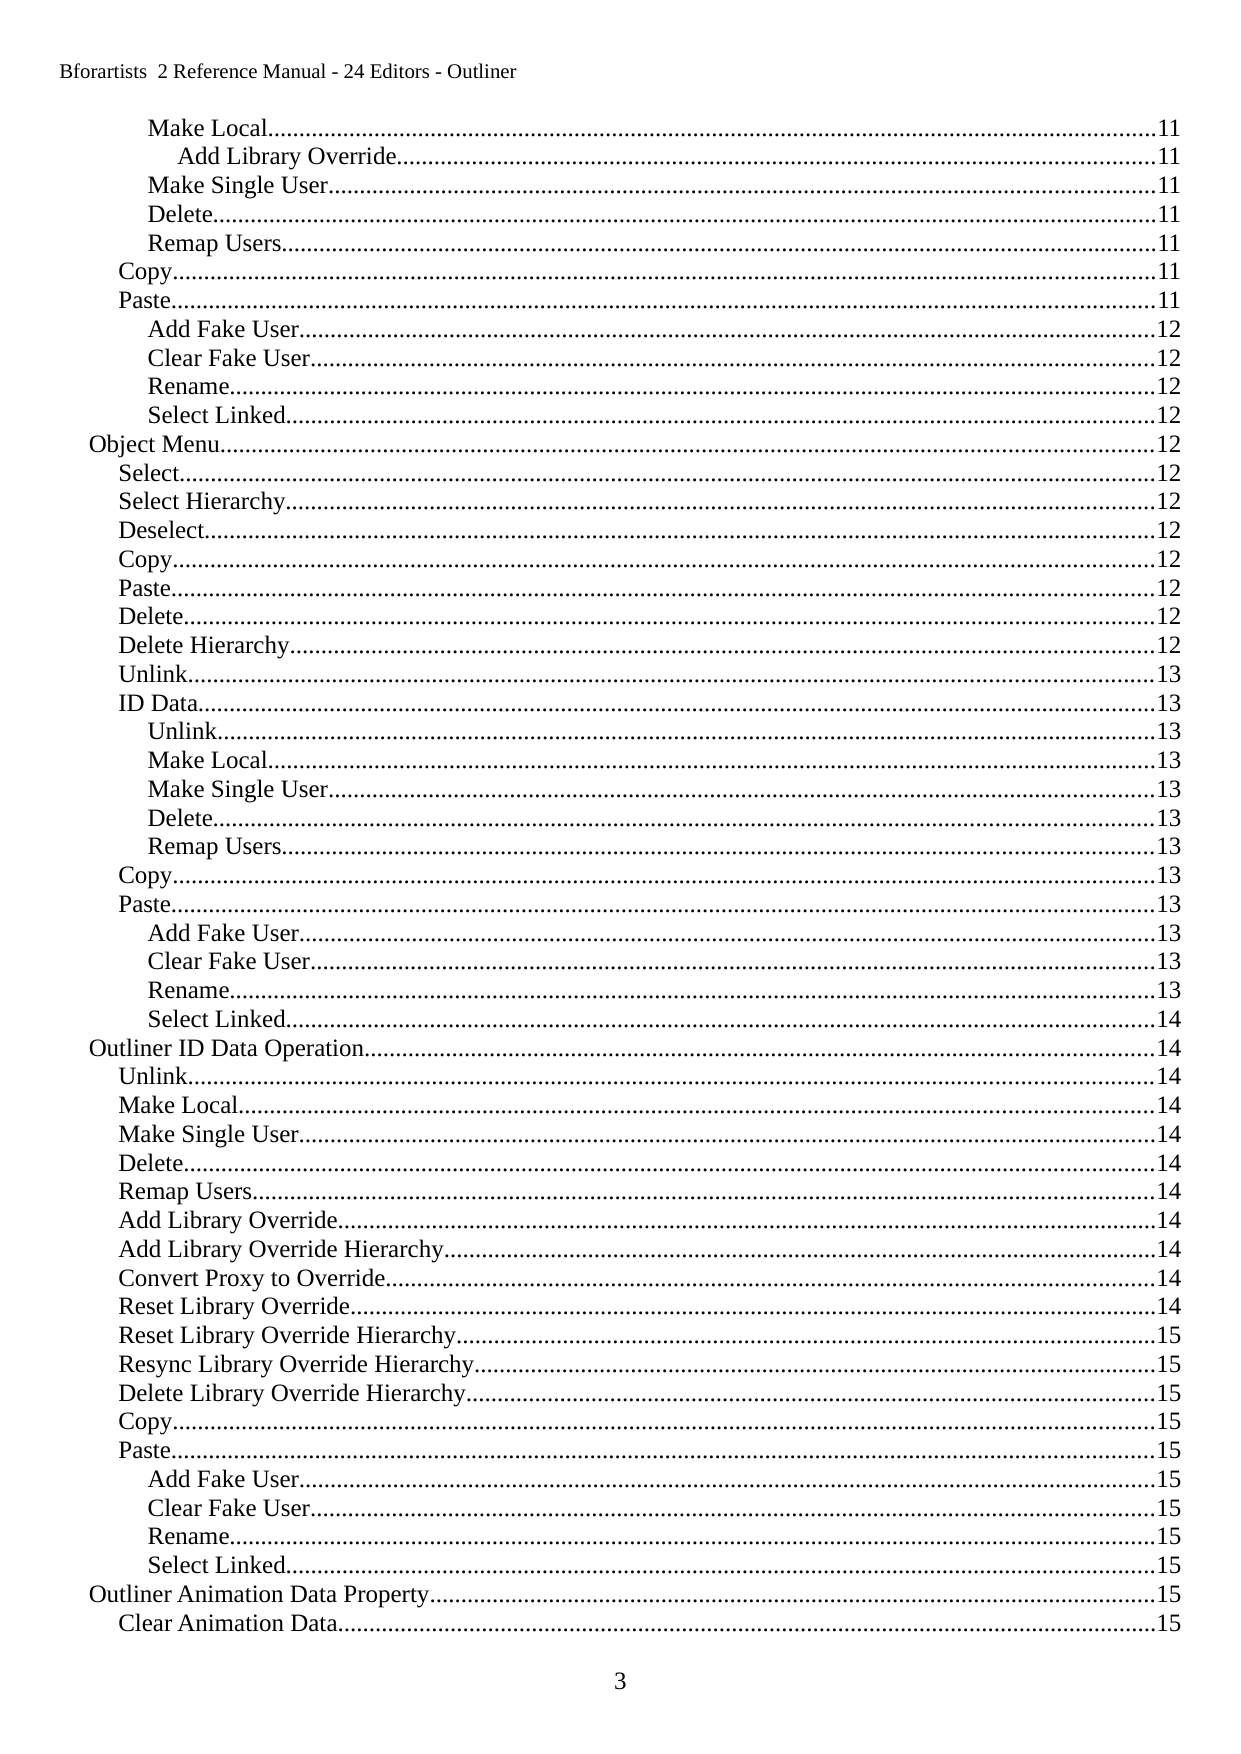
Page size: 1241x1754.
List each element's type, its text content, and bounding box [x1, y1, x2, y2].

text Unlink 14 [118, 1061, 1181, 1090]
text Copy 12 [118, 544, 1181, 573]
text Copy 11 [118, 256, 1181, 285]
text Make Local 13 [147, 745, 1181, 774]
text Make Local 11 [147, 113, 1181, 141]
text Make Local 14 [118, 1090, 1181, 1119]
text Clear Fake User 12 [147, 343, 1181, 371]
text Clear Fake User 15 [147, 1493, 1181, 1521]
text Select Hierarchy 12 [118, 486, 1181, 515]
text Clear Animation Data 15 [118, 1608, 1181, 1636]
text Select 12 [118, 458, 1181, 486]
text Remap Users 13 [147, 831, 1181, 860]
text Remap Users 11 [147, 228, 1181, 256]
text Select Linked 12 [147, 400, 1181, 429]
text Delete 12 [118, 601, 1181, 630]
text Paste 11 [118, 285, 1181, 314]
text Paste 12 [118, 573, 1181, 601]
text Remap Users 14 [118, 1176, 1181, 1205]
text Reset Library Override Hierarchy 15 [118, 1320, 1181, 1349]
text Outliner Animation Data Property 15 [88, 1579, 1181, 1608]
text Add Fake User 13 [147, 918, 1181, 946]
text Make Single User 13 [147, 774, 1181, 803]
text Delete 14 [118, 1148, 1181, 1176]
text Rename 13 [147, 975, 1181, 1004]
text Resync Library Override Hierarchy 15 [118, 1349, 1181, 1378]
text Convert Proxy to Override 14 [118, 1263, 1181, 1291]
text Rename 12 [147, 371, 1181, 400]
text Add Fake User 15 [147, 1464, 1181, 1493]
text Delete 13 [147, 803, 1181, 831]
text Reset Library Override 14 [118, 1291, 1181, 1320]
text ID Data 13 [118, 688, 1181, 716]
text Make Single User 14 [118, 1119, 1181, 1148]
text Clear Fake User 13 [147, 946, 1181, 975]
text Paste 13 [118, 889, 1181, 918]
text Delete Hierarchy 12 [118, 630, 1181, 659]
text Delete Library Override Hierarchy 15 [118, 1378, 1181, 1406]
text Copy 13 [118, 860, 1181, 889]
text Unlink 13 [118, 659, 1181, 688]
text Copy 15 [118, 1406, 1181, 1435]
text Make Single User 11 [147, 170, 1181, 199]
text Unlink 13 [147, 716, 1181, 745]
text Delete 11 [147, 199, 1181, 228]
text Add Library Override 11 [177, 141, 1181, 170]
text Select Linked 14 [147, 1004, 1181, 1033]
text Object Menu 12 [88, 429, 1181, 458]
text Paste 15 [118, 1435, 1181, 1464]
text Deselect 12 [118, 515, 1181, 544]
text Rename 15 [147, 1521, 1181, 1550]
text Add Library Override 14 [118, 1205, 1181, 1234]
text Select Linked 15 [147, 1550, 1181, 1579]
text Add Fake User 12 [147, 314, 1181, 343]
text Outliner ID Data Operation 14 [88, 1033, 1181, 1061]
text Add Library Override Hierarchy 14 [118, 1234, 1181, 1263]
